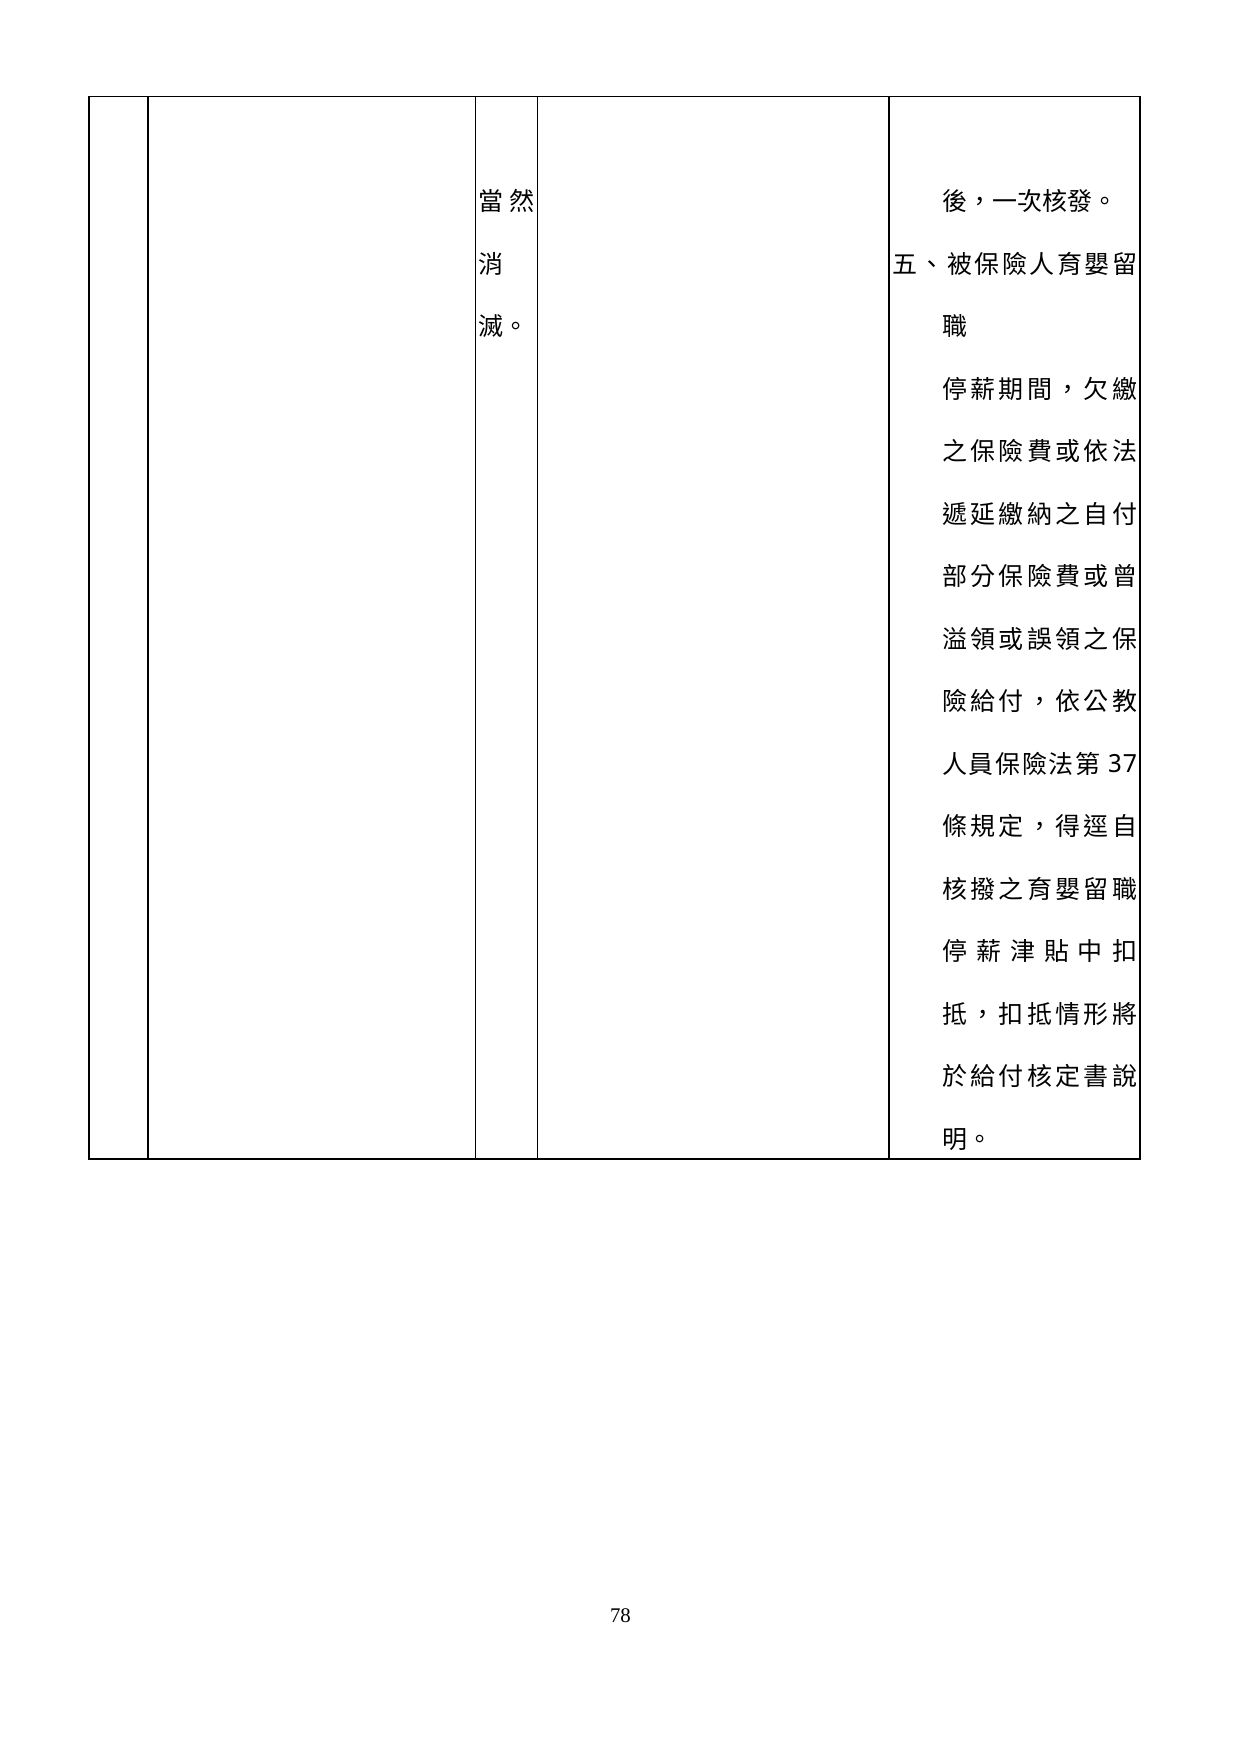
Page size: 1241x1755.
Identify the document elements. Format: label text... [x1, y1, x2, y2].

table_cell [149, 97, 475, 1158]
table_cell 後，一次核發。 五、被保險人育嬰留職 停薪期間，欠繳之保險費或依法遞延繳納之自付部分保險費或曾溢領或誤領之保險給付，依公教人員保險法第37條規定，得逕自核撥之育嬰留職停薪津貼中扣抵，扣抵情形將於給付核定書說明。 [890, 97, 1139, 1158]
table_cell [538, 97, 888, 1158]
table_cell 當然消滅。 [476, 97, 537, 1158]
table_cell [90, 97, 147, 1158]
